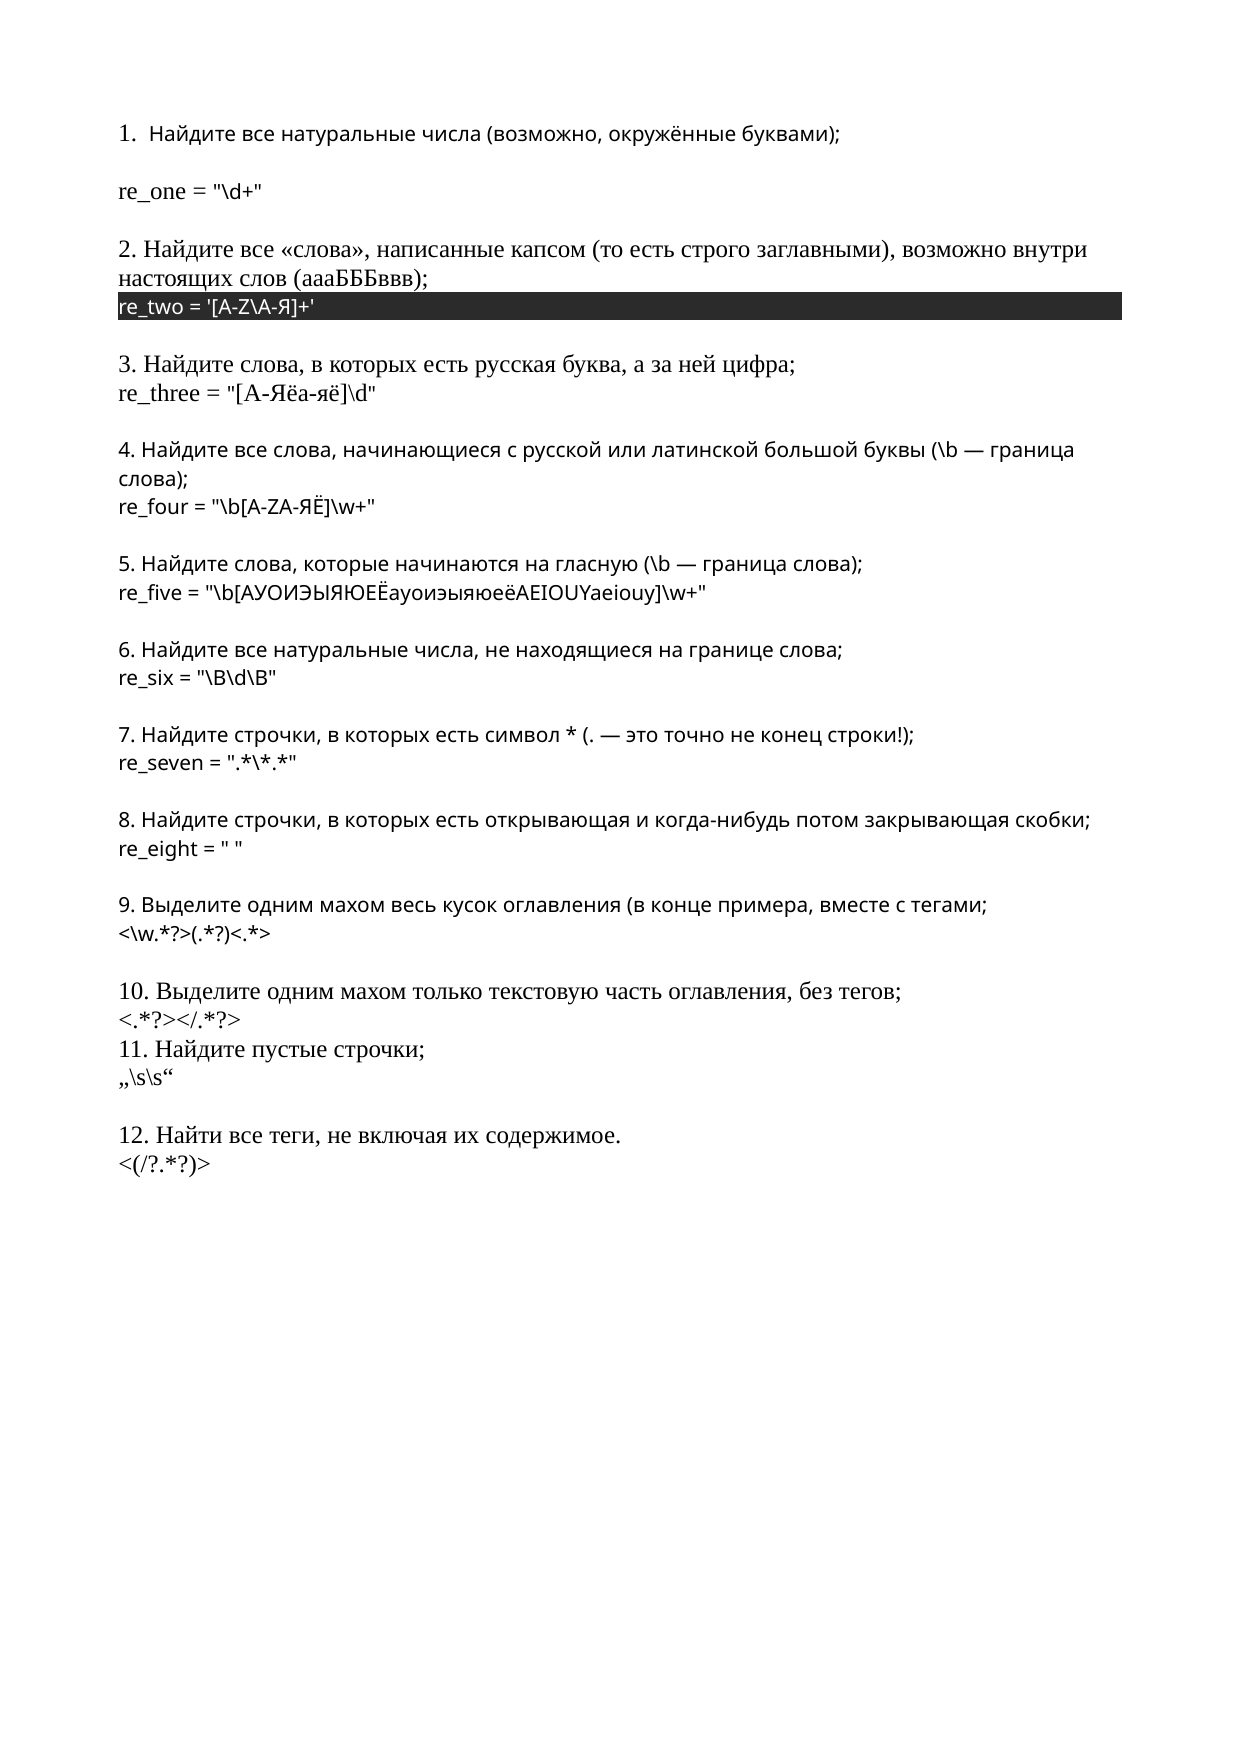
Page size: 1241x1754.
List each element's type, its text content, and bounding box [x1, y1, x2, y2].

text 4. Найдите все слова, начинающиеся с русской или латинской большой буквы (\b — граница слова); [118, 436, 1122, 492]
text <\w.*?>(.*?)<.*> [118, 919, 1122, 947]
text re_four = "\b[A-ZА-ЯЁ]\w+" [118, 492, 1122, 521]
text 6. Найдите все натуральные числа, не находящиеся на границе слова; [118, 635, 1122, 663]
text <(/?.*?)> [118, 1149, 1122, 1177]
text „\s\s“ [118, 1062, 1122, 1091]
text 10. Выделите одним махом только текстовую часть оглавления, без тегов; [118, 976, 1122, 1005]
text 8. Найдите строчки, в которых есть открывающая и когда-нибудь потом закрывающая скобки; [118, 805, 1122, 834]
text re_five = "\b[АУОИЭЫЯЮЕЁауоиэыяюеёAEIOUYaeiouy]\w+" [118, 578, 1122, 606]
text re_two = '[A-Z\А-Я]+' [118, 292, 1122, 320]
text 2. Найдите все «слова», написанные капсом (то есть строго заглавными), возможно внутри настоящих слов (аааБББввв); [118, 234, 1122, 292]
text re_six = "\B\d\B" [118, 663, 1122, 692]
text 11. Найдите пустые строчки; [118, 1034, 1122, 1062]
text 12. Найти все теги, не включая их содержимое. [118, 1120, 1122, 1149]
text 7. Найдите строчки, в которых есть символ * (. — это точно не конец строки!); [118, 720, 1122, 748]
text re_one = "\d+" [118, 176, 1122, 206]
text 5. Найдите слова, которые начинаются на гласную (\b — граница слова); [118, 549, 1122, 578]
text re_seven = ".*\*.*" [118, 748, 1122, 777]
text re_eight = " " [118, 834, 1122, 862]
text 3. Найдите слова, в которых есть русская буква, а за ней цифра; [118, 349, 1122, 378]
text re_three = "[А-Яёа-яё]\d" [118, 378, 1122, 407]
text 9. Выделите одним махом весь кусок оглавления (в конце примера, вместе с тегами; [118, 891, 1122, 919]
text <.*?></.*?> [118, 1005, 1122, 1034]
text 1. Найдите все натуральные числа (возможно, окружённые буквами); [118, 118, 1122, 148]
